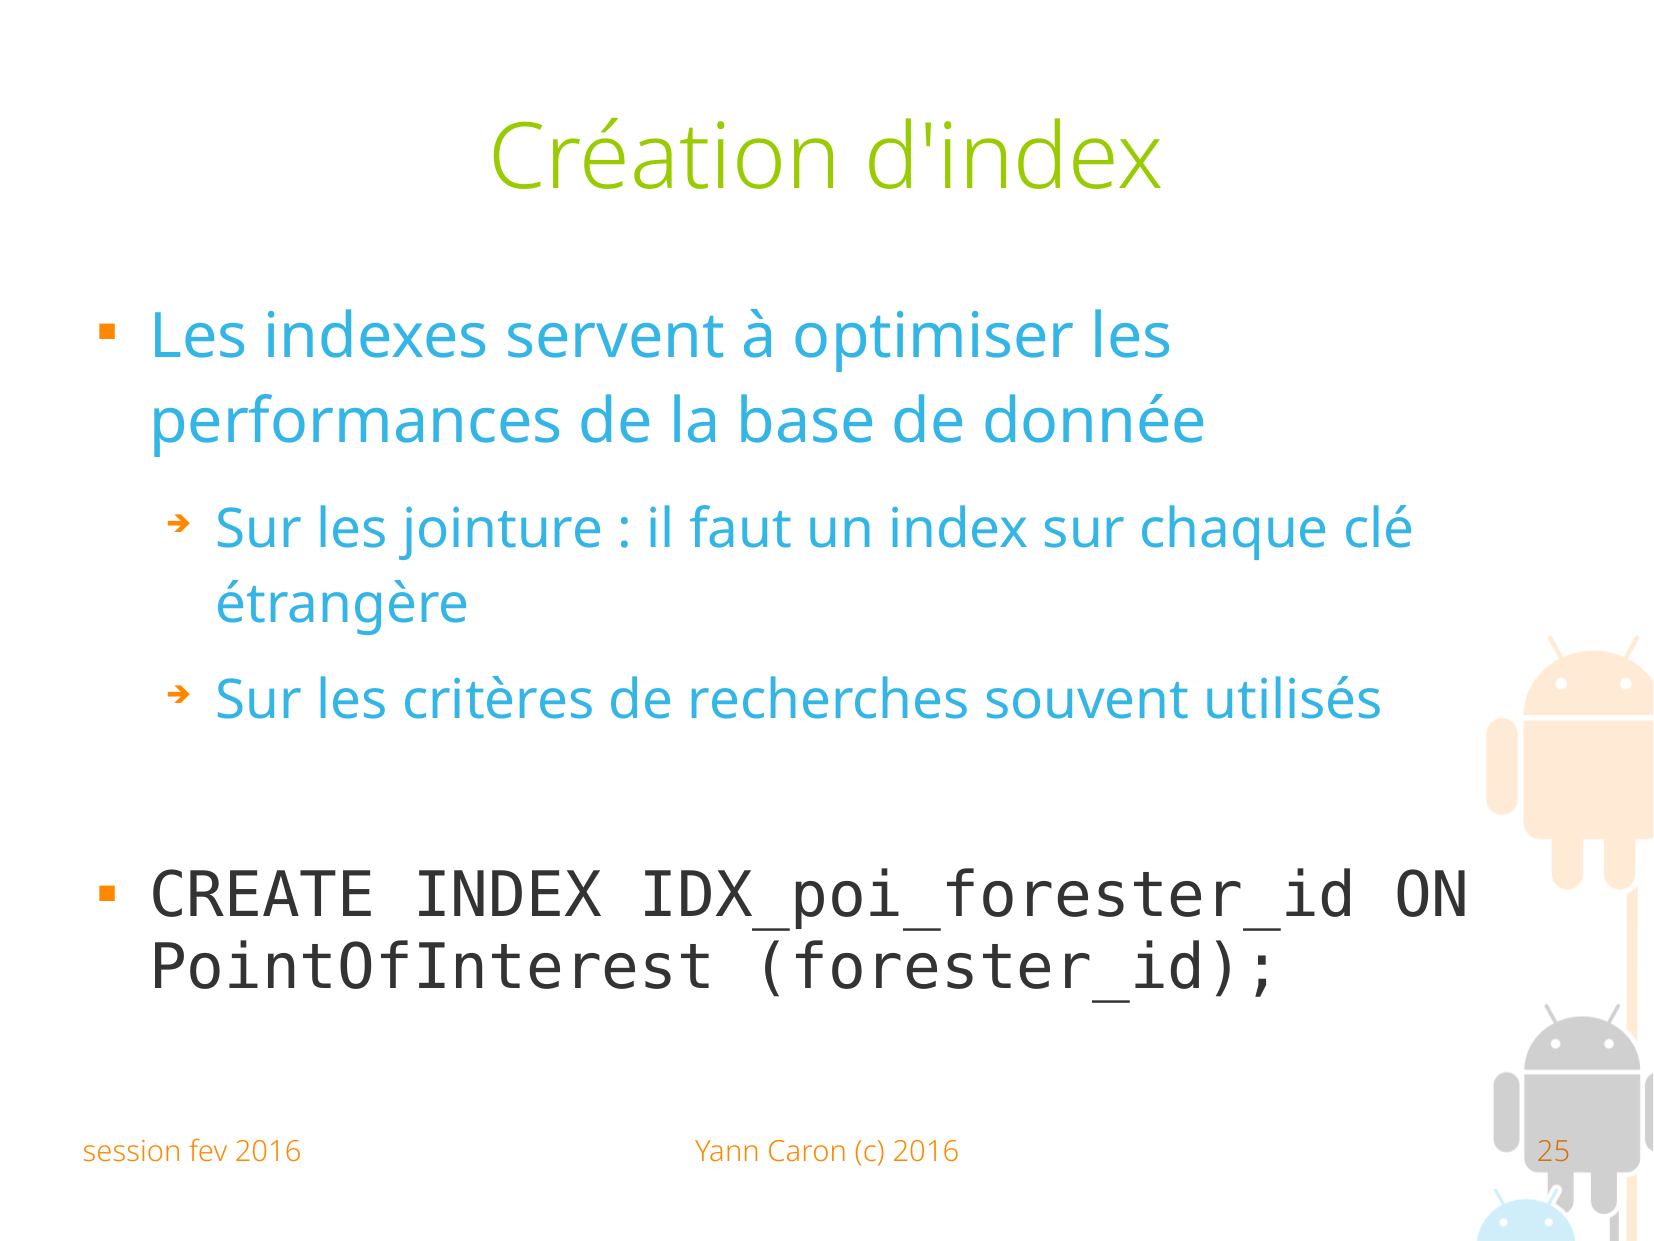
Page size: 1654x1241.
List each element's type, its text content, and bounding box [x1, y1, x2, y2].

list Les indexes servent à optimiser les performances de la base de donnée Sur les jointure : il faut un index sur chaque clé étrangère Sur les critères de recherches souvent utilisés CREATE INDEX IDX_poi_forester_id ON PointOfInterest (forester_id); [82, 290, 1571, 1010]
picture [240, 423, 1654, 1241]
title Création d'index [82, 49, 1571, 257]
